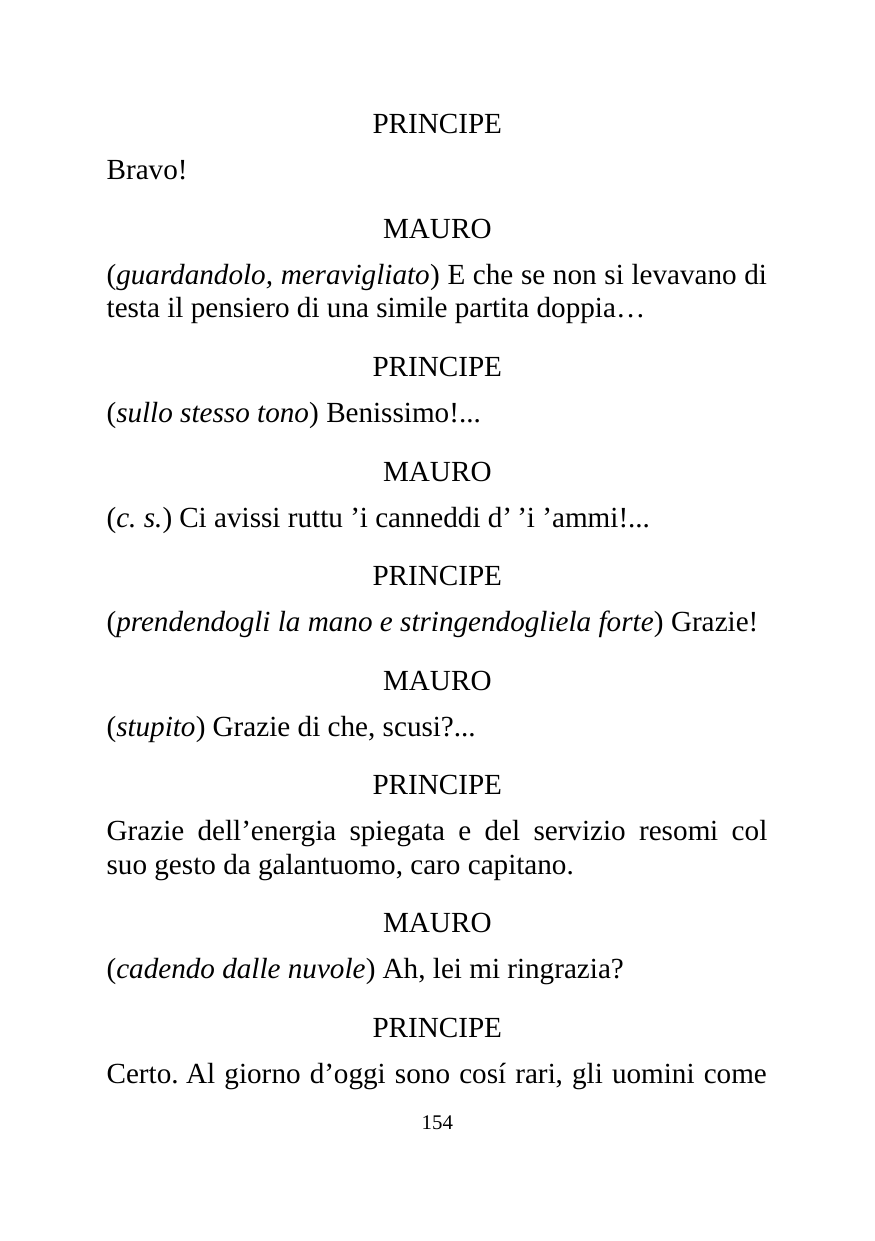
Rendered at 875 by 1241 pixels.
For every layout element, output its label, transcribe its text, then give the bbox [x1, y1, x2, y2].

text PRINCIPE [106, 558, 768, 592]
text PRINCIPE [106, 106, 768, 140]
text Grazie dell’energia spiegata e del servizio resomi col suo gesto da galantuomo, caro capitano. [106, 813, 768, 881]
text Certo. Al giorno d’oggi sono cosí rari, gli uomini come [106, 1056, 768, 1090]
text PRINCIPE [106, 767, 768, 801]
text MAURO [106, 663, 768, 696]
text PRINCIPE [106, 349, 768, 383]
text (stupito) Grazie di che, scusi?... [106, 709, 768, 742]
text PRINCIPE [106, 1010, 768, 1044]
text (guardandolo, meravigliato) E che se non si levavano di testa il pensiero di una simile partita doppia… [106, 257, 768, 324]
text (c. s.) Ci avissi ruttu ’i canneddi d’ ’i ’ammi!... [106, 500, 768, 533]
text MAURO [106, 906, 768, 939]
text MAURO [106, 454, 768, 487]
text (sullo stesso tono) Benissimo!... [106, 395, 768, 429]
text (cadendo dalle nuvole) Ah, lei mi ringrazia? [106, 952, 768, 985]
text MAURO [106, 211, 768, 244]
text (prendendogli la mano e stringendogliela forte) Grazie! [106, 604, 768, 638]
text Bravo! [106, 152, 768, 186]
